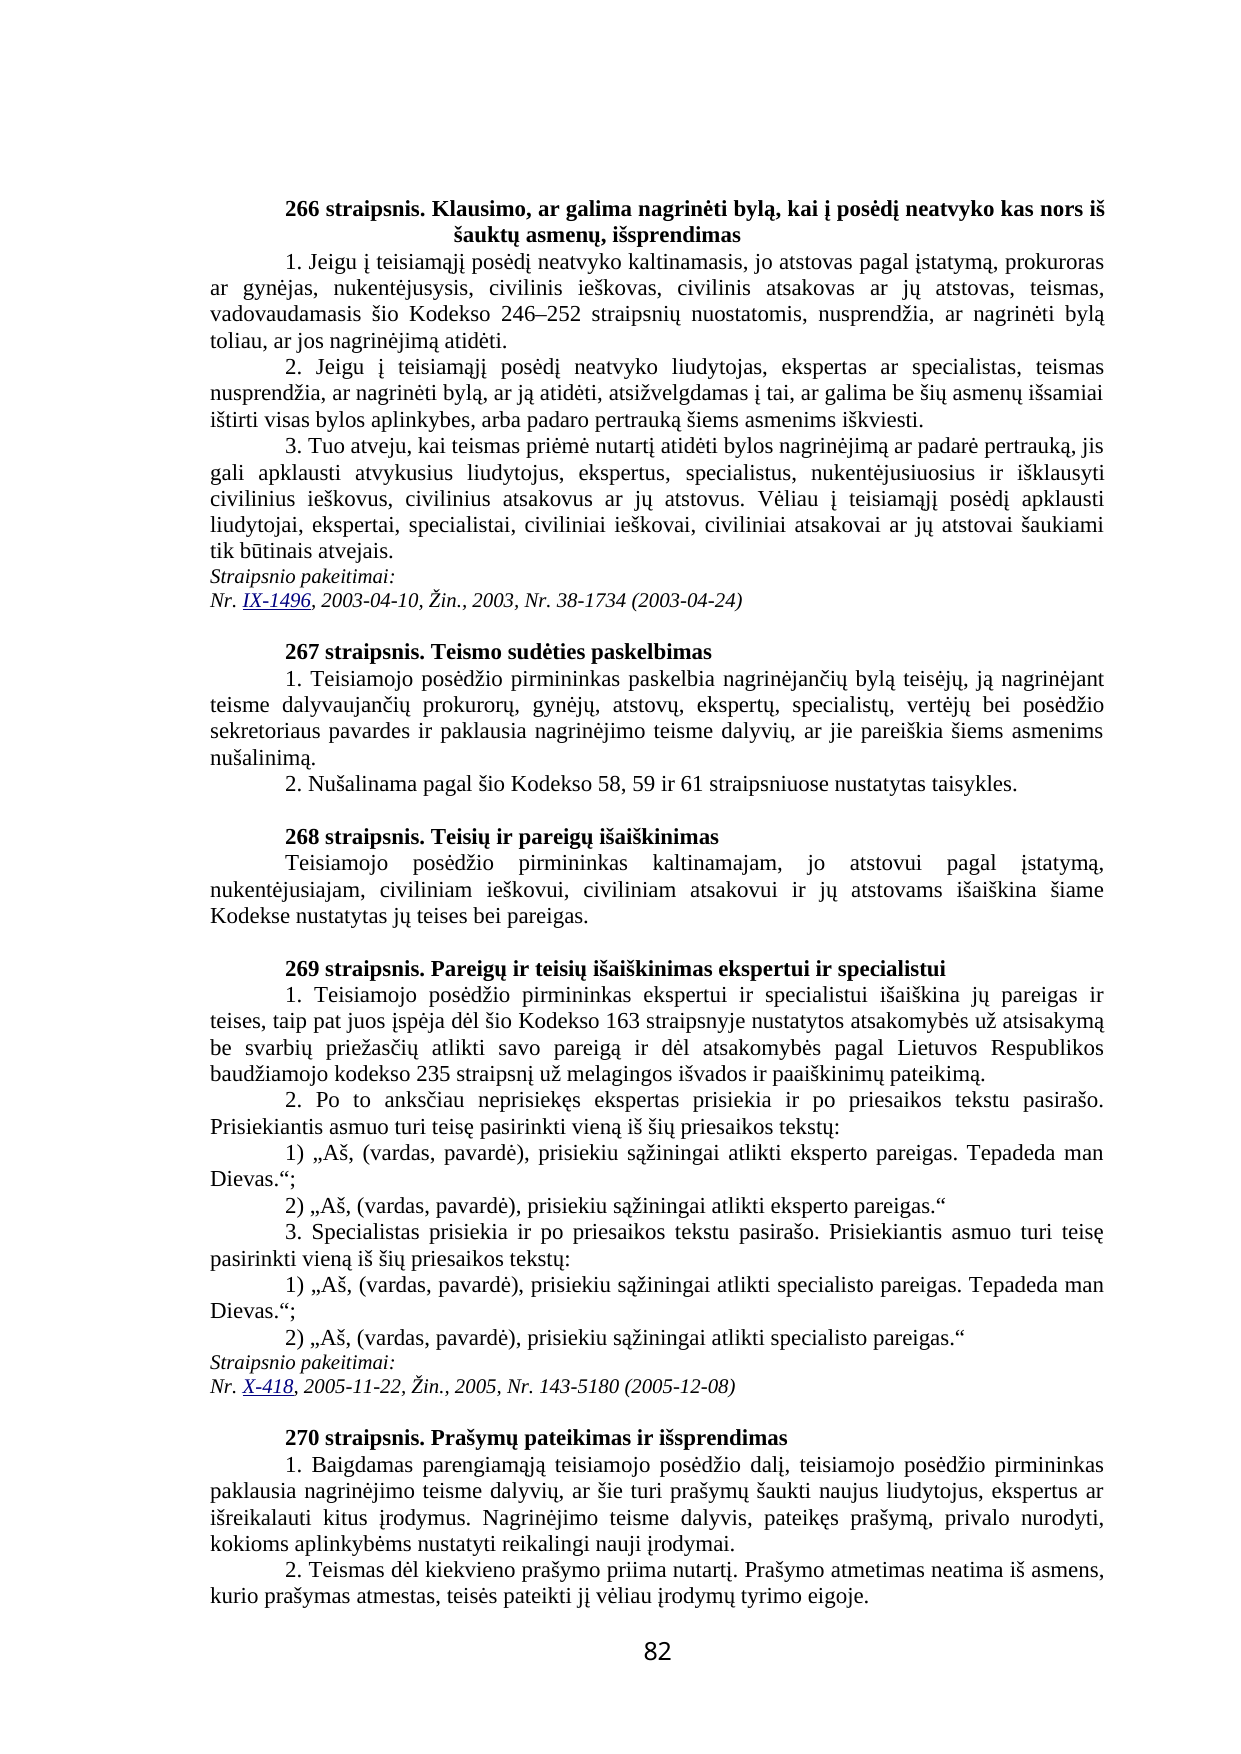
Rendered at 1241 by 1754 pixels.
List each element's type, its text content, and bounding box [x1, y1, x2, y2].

text 1. Jeigu į teisiamąjį posėdį neatvyko kaltinamasis, jo atstovas pagal įstatymą, prokuroras ar gynėjas, nukentėjusysis, civilinis ieškovas, civilinis atsakovas ar jų atstovas, teismas, vadovaudamasis šio Kodekso 246–252 straipsnių nuostatomis, nusprendžia, ar nagrinėti bylą toliau, ar jos nagrinėjimą atidėti. [210, 248, 1106, 353]
text Teisiamojo posėdžio pirmininkas kaltinamajam, jo atstovui pagal įstatymą, nukentėjusiajam, civiliniam ieškovui, civiliniam atsakovui ir jų atstovams išaiškina šiame Kodekse nustatytas jų teises bei pareigas. [210, 849, 1106, 928]
text 266 straipsnis. Klausimo, ar galima nagrinėti bylą, kai į posėdį neatvyko kas nors iš šauktų asmenų, išsprendimas [285, 195, 1106, 248]
text 1. Baigdamas parengiamąją teisiamojo posėdžio dalį, teisiamojo posėdžio pirmininkas paklausia nagrinėjimo teisme dalyvių, ar šie turi prašymų šaukti naujus liudytojus, ekspertus ar išreikalauti kitus įrodymus. Nagrinėjimo teisme dalyvis, pateikęs prašymą, privalo nurodyti, kokioms aplinkybėms nustatyti reikalingi nauji įrodymai. [210, 1451, 1106, 1556]
text 3. Tuo atveju, kai teismas priėmė nutartį atidėti bylos nagrinėjimą ar padarė pertrauką, jis gali apklausti atvykusius liudytojus, ekspertus, specialistus, nukentėjusiuosius ir išklausyti civilinius ieškovus, civilinius atsakovus ar jų atstovus. Vėliau į teisiamąjį posėdį apklausti liudytojai, ekspertai, specialistai, civiliniai ieškovai, civiliniai atsakovai ar jų atstovai šaukiami tik būtinais atvejais. [210, 432, 1106, 564]
text 2) „Aš, (vardas, pavardė), prisiekiu sąžiningai atlikti eksperto pareigas.“ [210, 1192, 1106, 1218]
text Nr. IX-1496, 2003-04-10, Žin., 2003, Nr. 38-1734 (2003-04-24) [210, 588, 1106, 612]
text 2. Nušalinama pagal šio Kodekso 58, 59 ir 61 straipsniuose nustatytas taisykles. [210, 770, 1106, 797]
text 269 straipsnis. Pareigų ir teisių išaiškinimas ekspertui ir specialistui [210, 955, 1106, 981]
text Straipsnio pakeitimai: [210, 1350, 1106, 1374]
text 1) „Aš, (vardas, pavardė), prisiekiu sąžiningai atlikti eksperto pareigas. Tepadeda man Dievas.“; [210, 1139, 1106, 1192]
text Nr. X-418, 2005-11-22, Žin., 2005, Nr. 143-5180 (2005-12-08) [210, 1374, 1106, 1398]
text Straipsnio pakeitimai: [210, 564, 1106, 588]
text 3. Specialistas prisiekia ir po priesaikos tekstu pasirašo. Prisiekiantis asmuo turi teisę pasirinkti vieną iš šių priesaikos tekstų: [210, 1218, 1106, 1271]
text 2) „Aš, (vardas, pavardė), prisiekiu sąžiningai atlikti specialisto pareigas.“ [210, 1324, 1106, 1350]
text 268 straipsnis. Teisių ir pareigų išaiškinimas [210, 823, 1106, 849]
text 1) „Aš, (vardas, pavardė), prisiekiu sąžiningai atlikti specialisto pareigas. Tepadeda man Dievas.“; [210, 1271, 1106, 1324]
text 2. Po to anksčiau neprisiekęs ekspertas prisiekia ir po priesaikos tekstu pasirašo. Prisiekiantis asmuo turi teisę pasirinkti vieną iš šių priesaikos tekstų: [210, 1086, 1106, 1139]
text 270 straipsnis. Prašymų pateikimas ir išsprendimas [210, 1424, 1106, 1451]
text 2. Jeigu į teisiamąjį posėdį neatvyko liudytojas, ekspertas ar specialistas, teismas nusprendžia, ar nagrinėti bylą, ar ją atidėti, atsižvelgdamas į tai, ar galima be šių asmenų išsamiai ištirti visas bylos aplinkybes, arba padaro pertrauką šiems asmenims iškviesti. [210, 353, 1106, 432]
text 2. Teismas dėl kiekvieno prašymo priima nutartį. Prašymo atmetimas neatima iš asmens, kurio prašymas atmestas, teisės pateikti jį vėliau įrodymų tyrimo eigoje. [210, 1556, 1106, 1609]
text 267 straipsnis. Teismo sudėties paskelbimas [210, 638, 1106, 665]
text 1. Teisiamojo posėdžio pirmininkas paskelbia nagrinėjančių bylą teisėjų, ją nagrinėjant teisme dalyvaujančių prokurorų, gynėjų, atstovų, ekspertų, specialistų, vertėjų bei posėdžio sekretoriaus pavardes ir paklausia nagrinėjimo teisme dalyvių, ar jie pareiškia šiems asmenims nušalinimą. [210, 665, 1106, 770]
text 1. Teisiamojo posėdžio pirmininkas ekspertui ir specialistui išaiškina jų pareigas ir teises, taip pat juos įspėja dėl šio Kodekso 163 straipsnyje nustatytos atsakomybės už atsisakymą be svarbių priežasčių atlikti savo pareigą ir dėl atsakomybės pagal Lietuvos Respublikos baudžiamojo kodekso 235 straipsnį už melagingos išvados ir paaiškinimų pateikimą. [210, 981, 1106, 1086]
